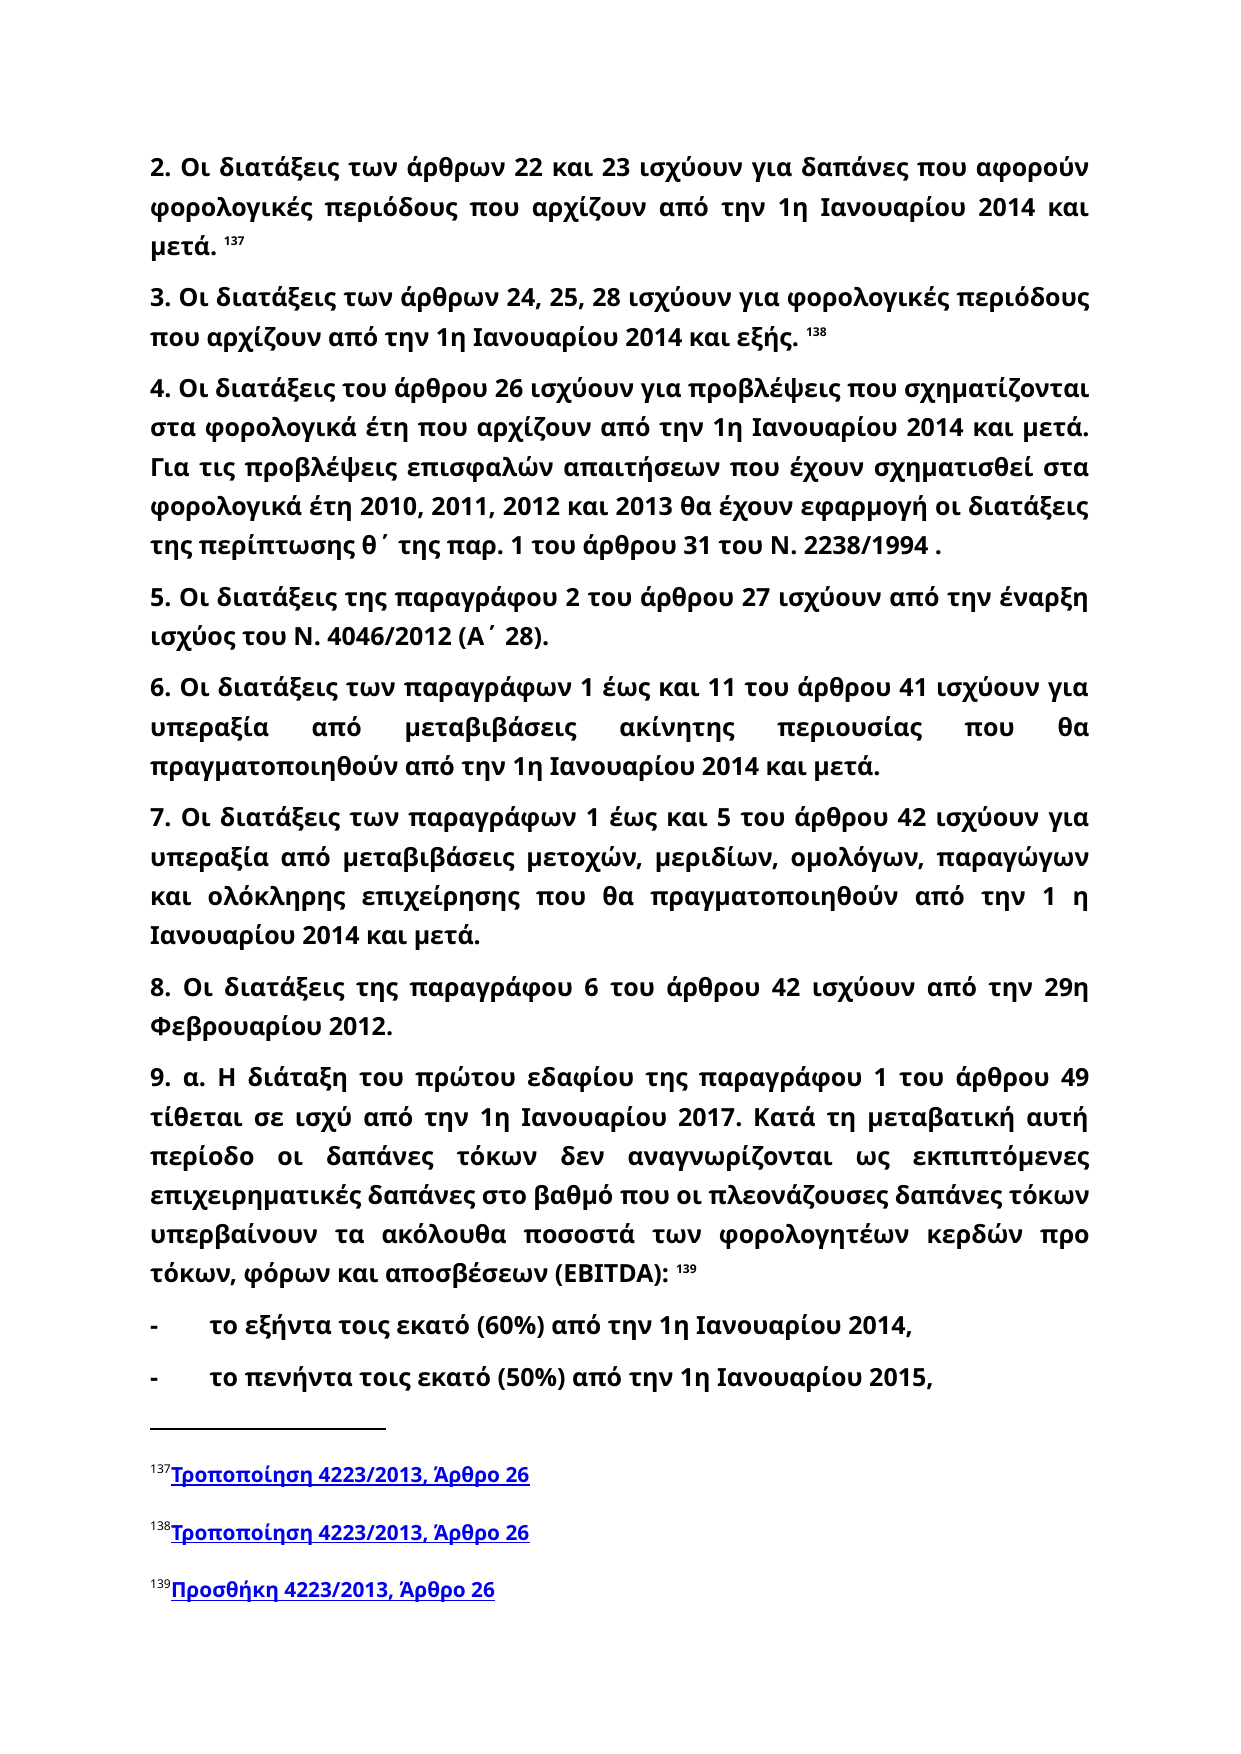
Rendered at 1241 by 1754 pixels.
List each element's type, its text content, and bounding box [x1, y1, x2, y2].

list - το εξήντα τοις εκατό (60%) από την 1η Ιανουαρίου 2014, [150, 1307, 1090, 1342]
text 3. Οι διατάξεις των άρθρων 24, 25, 28 ισχύουν για φορολογικές περιόδους που αρχίζουν από την 1η Ιανουαρίου 2014 και εξής. [150, 280, 1090, 353]
text 9. α. Η διάταξη του πρώτου εδαφίου της παραγράφου 1 του άρθρου 49 τίθεται σε ισχύ από την 1η Ιανουαρίου 2017. Κατά τη μεταβατική αυτή περίοδο οι δαπάνες τόκων δεν αναγνωρίζονται ως εκπιπτόμενες επιχειρηματικές δαπάνες στο βαθμό που οι πλεονάζουσες δαπάνες τόκων υπερβαίνουν τα ακόλουθα ποσοστά των φορολογητέων κερδών προ τόκων, φόρων και αποσβέσεων (EBITDA): [150, 1060, 1090, 1290]
text Τροποποίηση 4223/2013, Άρθρο 26 [150, 1518, 1090, 1546]
text 8. Οι διατάξεις της παραγράφου 6 του άρθρου 42 ισχύουν από την 29η Φεβρουαρίου 2012. [150, 969, 1090, 1042]
text 5. Οι διατάξεις της παραγράφου 2 του άρθρου 27 ισχύουν από την έναρξη ισχύος του Ν. 4046/2012 (Α΄ 28). [150, 579, 1090, 652]
text 2. Οι διατάξεις των άρθρων 22 και 23 ισχύουν για δαπάνες που αφορούν φορολογικές περιόδους που αρχίζουν από την 1η Ιανουαρίου 2014 και μετά. [150, 150, 1090, 262]
text Τροποποίηση 4223/2013, Άρθρο 26 [150, 1460, 1090, 1489]
text 6. Οι διατάξεις των παραγράφων 1 έως και 11 του άρθρου 41 ισχύουν για υπεραξία από μεταβιβάσεις ακίνητης περιουσίας που θα πραγματοποιηθούν από την 1η Ιανουαρίου 2014 και μετά. [150, 670, 1090, 782]
text 7. Οι διατάξεις των παραγράφων 1 έως και 5 του άρθρου 42 ισχύουν για υπεραξία από μεταβιβάσεις μετοχών, μεριδίων, ομολόγων, παραγώγων και ολόκληρης επιχείρησης που θα πραγματοποιηθούν από την 1 η Ιανουαρίου 2014 και μετά. [150, 800, 1090, 952]
list - το πενήντα τοις εκατό (50%) από την 1η Ιανουαρίου 2015, [150, 1359, 1090, 1393]
text 4. Οι διατάξεις του άρθρου 26 ισχύουν για προβλέψεις που σχηματίζονται στα φορολογικά έτη που αρχίζουν από την 1η Ιανουαρίου 2014 και μετά. Για τις προβλέψεις επισφαλών απαιτήσεων που έχουν σχηματισθεί στα φορολογικά έτη 2010, 2011, 2012 και 2013 θα έχουν εφαρμογή οι διατάξεις της περίπτωσης θ΄ της παρ. 1 του άρθρου 31 του Ν. 2238/1994 . [150, 371, 1090, 562]
text Προσθήκη 4223/2013, Άρθρο 26 [150, 1576, 1090, 1604]
